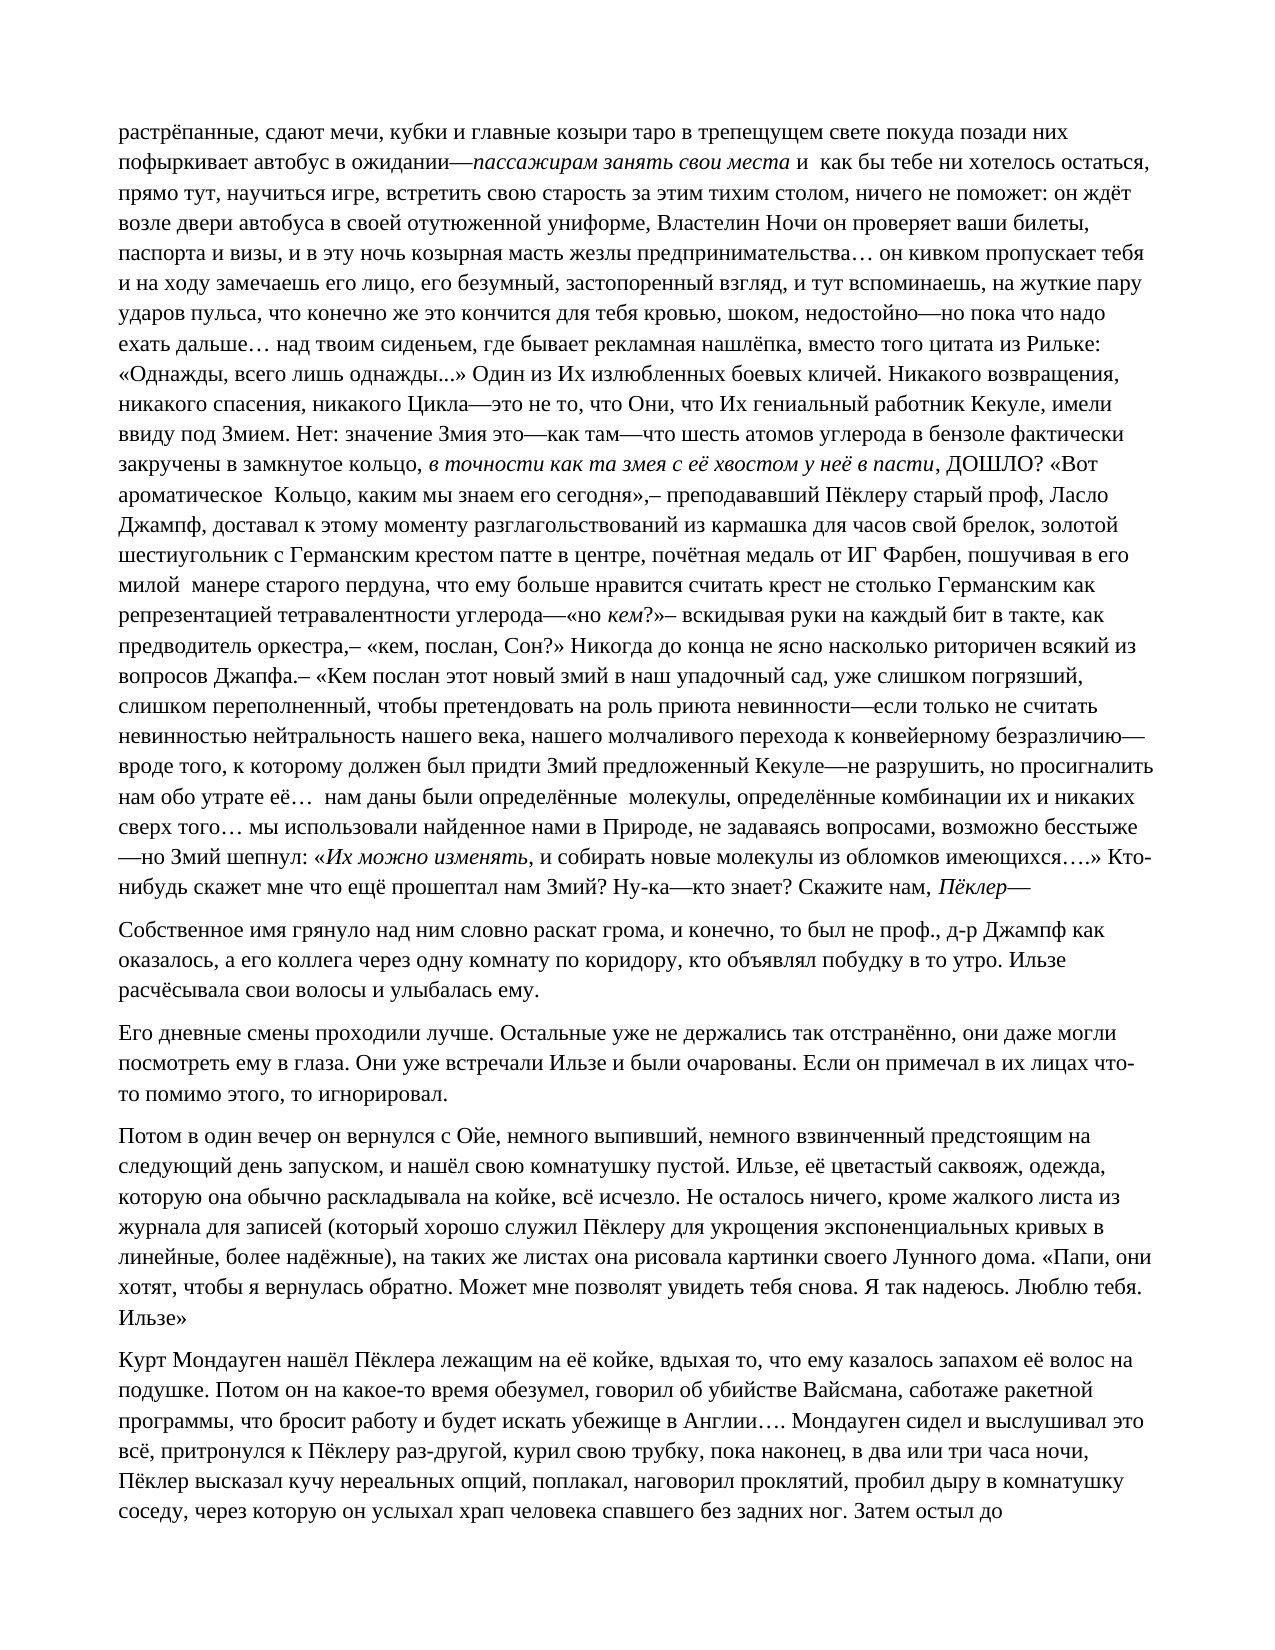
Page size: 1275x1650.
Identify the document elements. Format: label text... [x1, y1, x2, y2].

text Потом в один вечер он вернулся с Ойе, немного выпивший, немного взвинченный предстоящим на следующий день запуском, и нашёл свою комнатушку пустой. Ильзе, её цветастый саквояж, одежда, которую она обычно раскладывала на койке, всё исчезло. Не осталось ничего, кроме жалкого листа из журнала для записей (который хорошо служил Пёклеру для укрощения экспоненциальных кривых в линейные, более надёжные), на таких же листах она рисовала картинки своего Лунного дома. «Папи, они хотят, чтобы я вернулась обратно. Может мне позволят увидеть тебя снова. Я так надеюсь. Люблю тебя. Ильзе» [118, 1122, 1157, 1330]
text Собственное имя грянуло над ним словно раскат грома, и конечно, то был не проф., д-р Джампф как оказалось, а его коллега через одну комнату по коридору, кто объявлял побудку в то утро. Ильзе расчёсывала свои волосы и улыбалась ему. [118, 916, 1157, 1003]
text растрёпанные, сдают мечи, кубки и главные козыри таро в трепещущем свете покуда позади них пофыркивает автобус в ожидании—пассажирам занять свои места и как бы тебе ни хотелось остаться, прямо тут, научиться игре, встретить свою старость за этим тихим столом, ничего не поможет: он ждёт возле двери автобуса в своей отутюженной униформе, Властелин Ночи он проверяет ваши билеты, паспорта и визы, и в эту ночь козырная масть жезлы предпринимательства… он кивком пропускает тебя и на ходу замечаешь его лицо, его безумный, застопоренный взгляд, и тут вспоминаешь, на жуткие пару ударов пульса, что конечно же это кончится для тебя кровью, шоком, недостойно—но пока что надо ехать дальше… над твоим сиденьем, где бывает рекламная нашлёпка, вместо того цитата из Рильке: «Однажды, всего лишь однажды...» Один из Их излюбленных боевых кличей. Никакого возвращения, никакого спасения, никакого Цикла—это не то, что Они, что Их гениальный работник Кекуле, имели ввиду под Змием. Нет: значение Змия это—как там—что шесть атомов углерода в бензоле фактически закручены в замкнутое кольцо, в точности как та змея с её хвостом у неё в пасти, ДОШЛО? «Вот ароматическое Кольцо, каким мы знаем его сегодня»,– преподававший Пёклеру старый проф, Ласло Джампф, доставал к этому моменту разглагольствований из кармашка для часов свой брелок, золотой шестиугольник с Германским крестом патте в центре, почётная медаль от ИГ Фарбен, пошучивая в его милой манере старого пердуна, что ему больше нравится считать крест не столько Германским как репрезентацией тетравалентности углерода—«но кем?»– вскидывая руки на каждый бит в такте, как предводитель оркестра,– «кем, послан, Сон?» Никогда до конца не ясно насколько риторичен всякий из вопросов Джапфа.– «Кем послан этот новый змий в наш упадочный сад, уже слишком погрязший, слишком переполненный, чтобы претендовать на роль приюта невинности—если только не считать невинностью нейтральность нашего века, нашего молчаливого перехода к конвейерному безразличию—вроде того, к которому должен был придти Змий предложенный Кекуле—не разрушить, но просигналить нам обо утрате её… нам даны были определённые молекулы, определённые комбинации их и никаких сверх того… мы использовали найденное нами в Природе, не задаваясь вопросами, возможно бесстыже—но Змий шепнул: «Их можно изменять, и собирать новые молекулы из обломков имеющихся….» Кто-нибудь скажет мне что ещё прошептал нам Змий? Ну-ка—кто знает? Скажите нам, Пёклер— [118, 118, 1157, 900]
text Курт Мондауген нашёл Пёклера лежащим на её койке, вдыхая то, что ему казалось запахом её волос на подушке. Потом он на какое-то время обезумел, говорил об убийстве Вайсмана, саботаже ракетной программы, что бросит работу и будет искать убежище в Англии…. Мондауген сидел и выслушивал это всё, притронулся к Пёклеру раз-другой, курил свою трубку, пока наконец, в два или три часа ночи, Пёклер высказал кучу нереальных опций, поплакал, наговорил проклятий, пробил дыру в комнатушку соседу, через которую он услыхал храп человека спавшего без задних ног. Затем остыл до [118, 1346, 1157, 1524]
text Его дневные смены проходили лучше. Остальные уже не держались так отстранённо, они даже могли посмотреть ему в глаза. Они уже встречали Ильзе и были очарованы. Если он примечал в их лицах что-то помимо этого, то игнорировал. [118, 1019, 1157, 1106]
